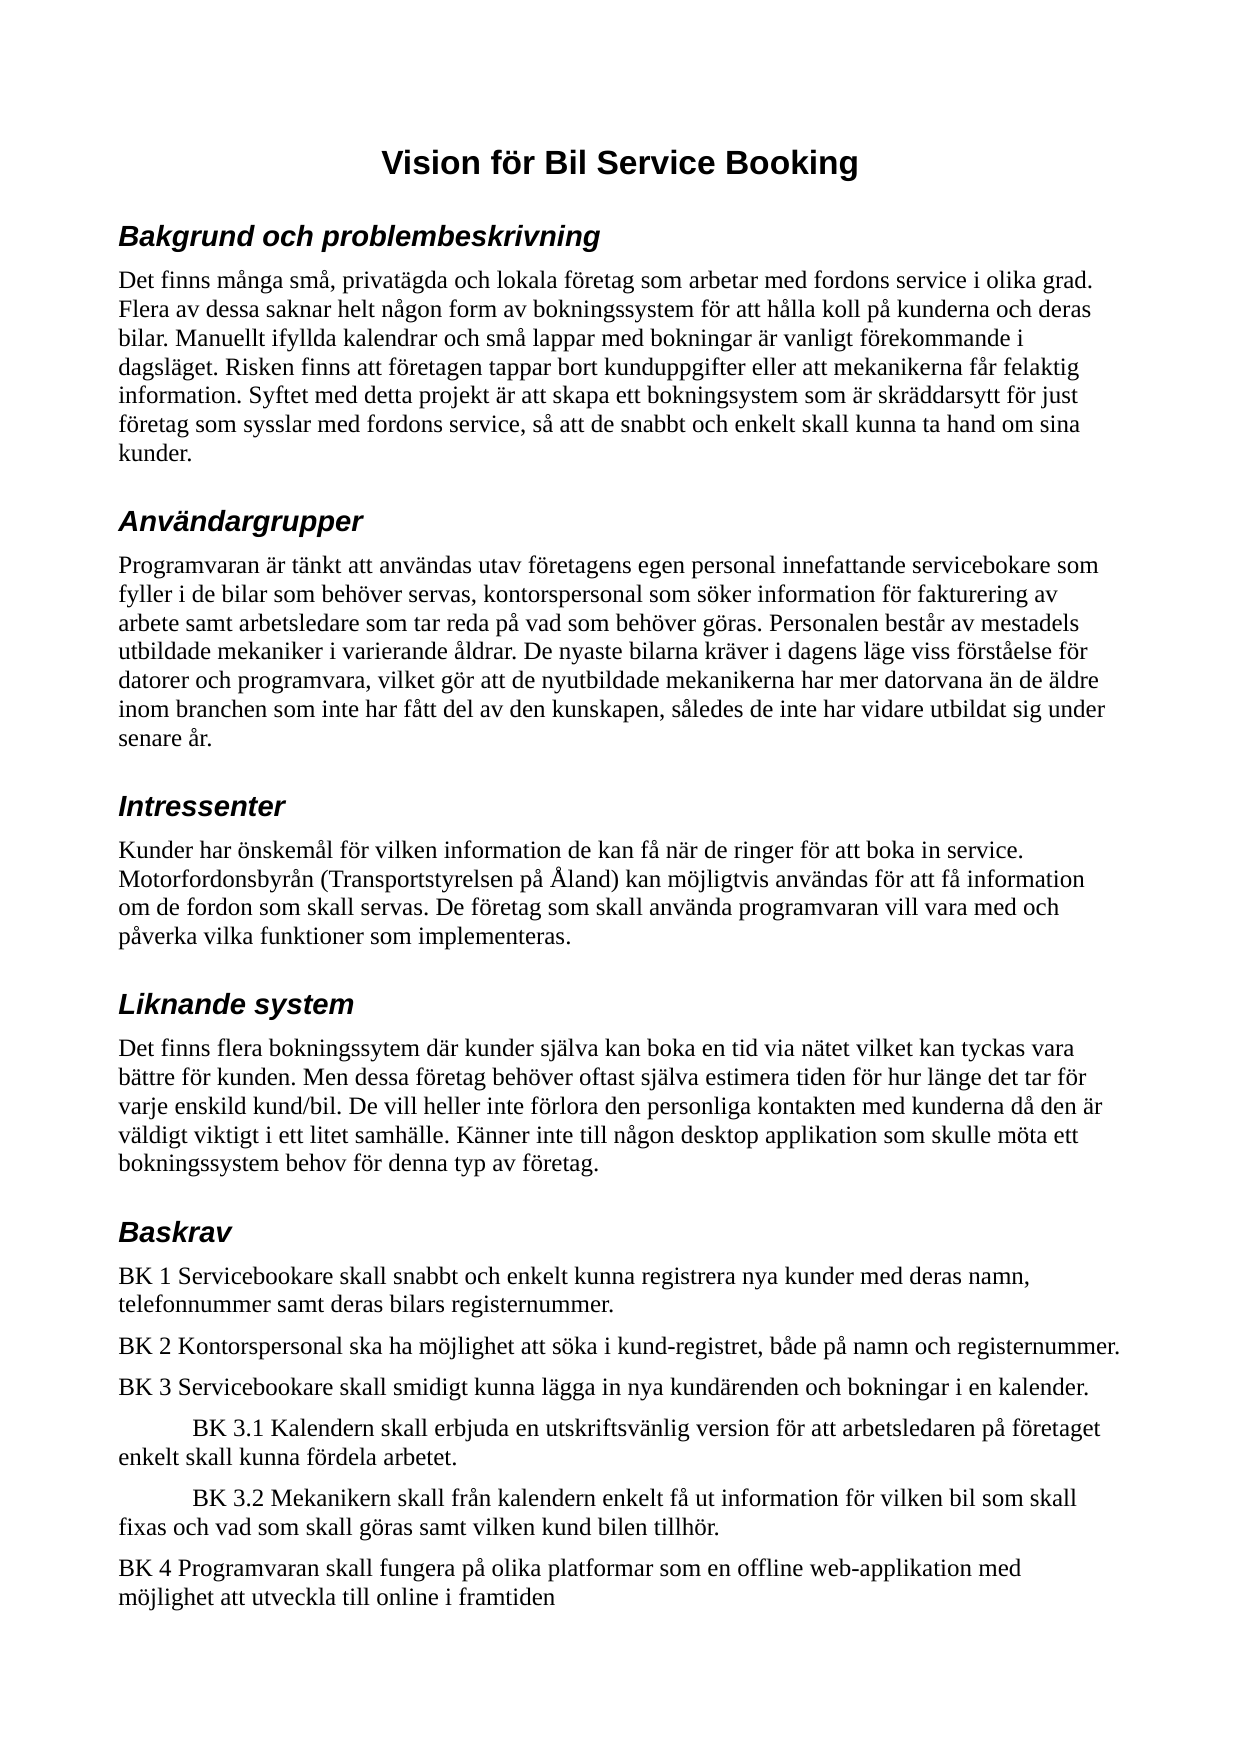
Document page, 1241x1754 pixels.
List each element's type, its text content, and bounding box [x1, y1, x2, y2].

subtitle Baskrav [118, 1215, 1122, 1248]
text Det finns många små, privatägda och lokala företag som arbetar med fordons service i olika grad. Flera av dessa saknar helt någon form av bokningssystem för att hålla koll på kunderna och deras bilar. Manuellt ifyllda kalendrar och små lappar med bokningar är vanligt förekommande i dagsläget. Risken finns att företagen tappar bort kunduppgifter eller att mekanikerna får felaktig information. Syftet med detta projekt är att skapa ett bokningsystem som är skräddarsytt för just företag som sysslar med fordons service, så att de snabbt och enkelt skall kunna ta hand om sina kunder. [118, 265, 1122, 467]
text BK 2 Kontorspersonal ska ha möjlighet att söka i kund-registret, både på namn och registernummer. [118, 1331, 1122, 1359]
subtitle Liknande system [118, 987, 1122, 1021]
text Kunder har önskemål för vilken information de kan få när de ringer för att boka in service. Motorfordonsbyrån (Transportstyrelsen på Åland) kan möjligtvis användas för att få information om de fordon som skall servas. De företag som skall använda programvaran vill vara med och påverka vilka funktioner som implementeras. [118, 835, 1122, 950]
text Det finns flera bokningssytem där kunder själva kan boka en tid via nätet vilket kan tyckas vara bättre för kunden. Men dessa företag behöver oftast själva estimera tiden för hur länge det tar för varje enskild kund/bil. De vill heller inte förlora den personliga kontakten med kunderna då den är väldigt viktigt i ett litet samhälle. Känner inte till någon desktop applikation som skulle möta ett bokningssystem behov för denna typ av företag. [118, 1033, 1122, 1177]
text BK 3 Servicebookare skall smidigt kunna lägga in nya kundärenden och bokningar i en kalender. [118, 1372, 1122, 1401]
subtitle Intressenter [118, 789, 1122, 822]
text Programvaran är tänkt att användas utav företagens egen personal innefattande servicebokare som fyller i de bilar som behöver servas, kontorspersonal som söker information för fakturering av arbete samt arbetsledare som tar reda på vad som behöver göras. Personalen består av mestadels utbildade mekaniker i varierande åldrar. De nyaste bilarna kräver i dagens läge viss förståelse för datorer och programvara, vilket gör att de nyutbildade mekanikerna har mer datorvana än de äldre inom branchen som inte har fått del av den kunskapen, således de inte har vidare utbildat sig under senare år. [118, 550, 1122, 751]
text BK 1 Servicebookare skall snabbt och enkelt kunna registrera nya kunder med deras namn, telefonnummer samt deras bilars registernummer. [118, 1261, 1122, 1318]
subtitle Bakgrund och problembeskrivning [118, 219, 1122, 253]
subtitle Vision för Bil Service Booking [118, 143, 1122, 182]
text BK 4 Programvaran skall fungera på olika platformar som en offline web-applikation med möjlighet att utveckla till online i framtiden [118, 1553, 1122, 1611]
text BK 3.1 Kalendern skall erbjuda en utskriftsvänlig version för att arbetsledaren på företaget enkelt skall kunna fördela arbetet. [118, 1413, 1122, 1471]
subtitle Användargrupper [118, 504, 1122, 538]
text BK 3.2 Mekanikern skall från kalendern enkelt få ut information för vilken bil som skall fixas och vad som skall göras samt vilken kund bilen tillhör. [118, 1483, 1122, 1541]
